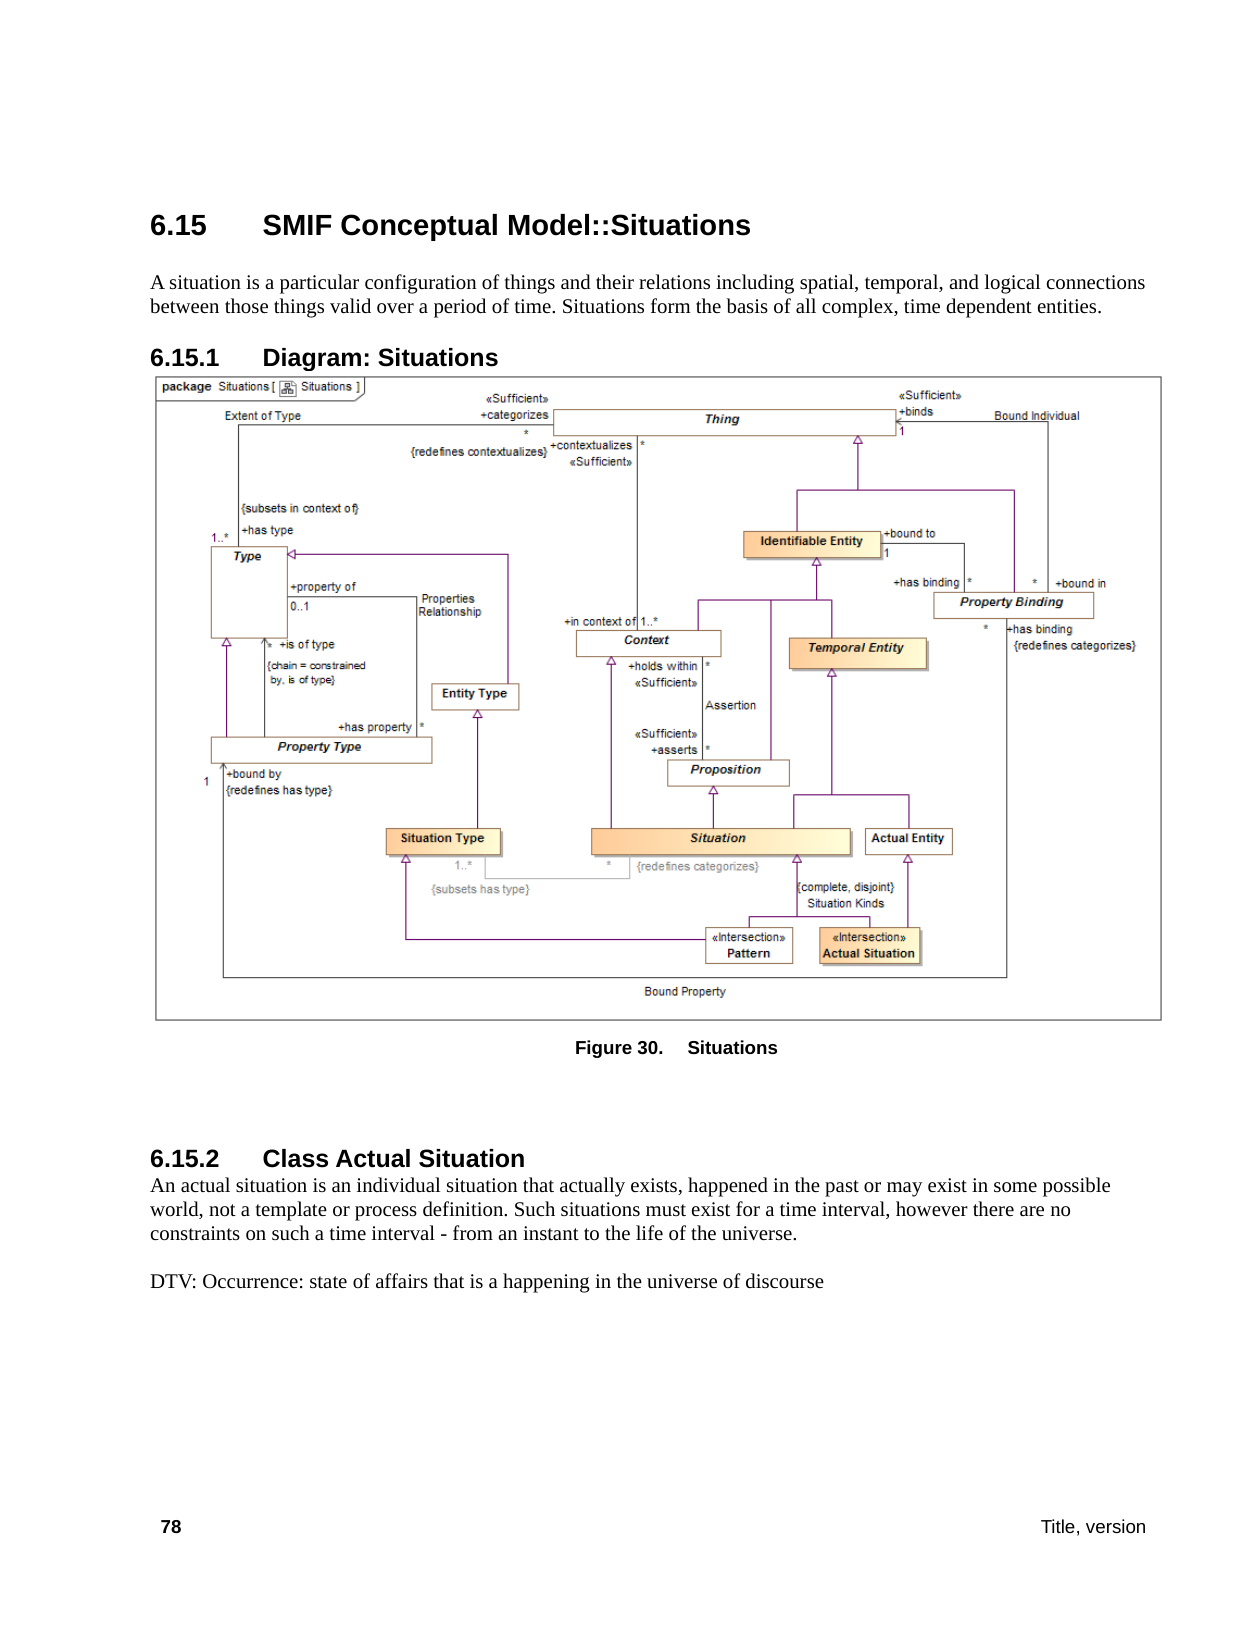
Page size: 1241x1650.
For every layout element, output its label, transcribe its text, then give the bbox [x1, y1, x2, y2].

text An actual situation is an individual situation that actually exists, happened in the past or may exist in some possible world, not a template or process definition. Such situations must exist for a time interval, however there are no constraints on such a time interval - from an instant to the life of the universe. DTV: Occurrence: state of affairs that is a happening in the universe of discourse [150, 1173, 1165, 1317]
picture [150, 371, 1166, 1025]
subtitle SMIF Conceptual Model::Situations [150, 208, 1165, 241]
list Situations [187, 1037, 1165, 1059]
text A situation is a particular configuration of things and their relations including spatial, temporal, and logical connections between those things valid over a period of time. Situations form the basis of all complex, time dependent entities. [150, 270, 1165, 318]
subtitle Class Actual Situation [150, 1144, 1165, 1173]
subtitle Diagram: Situations [150, 343, 1165, 371]
